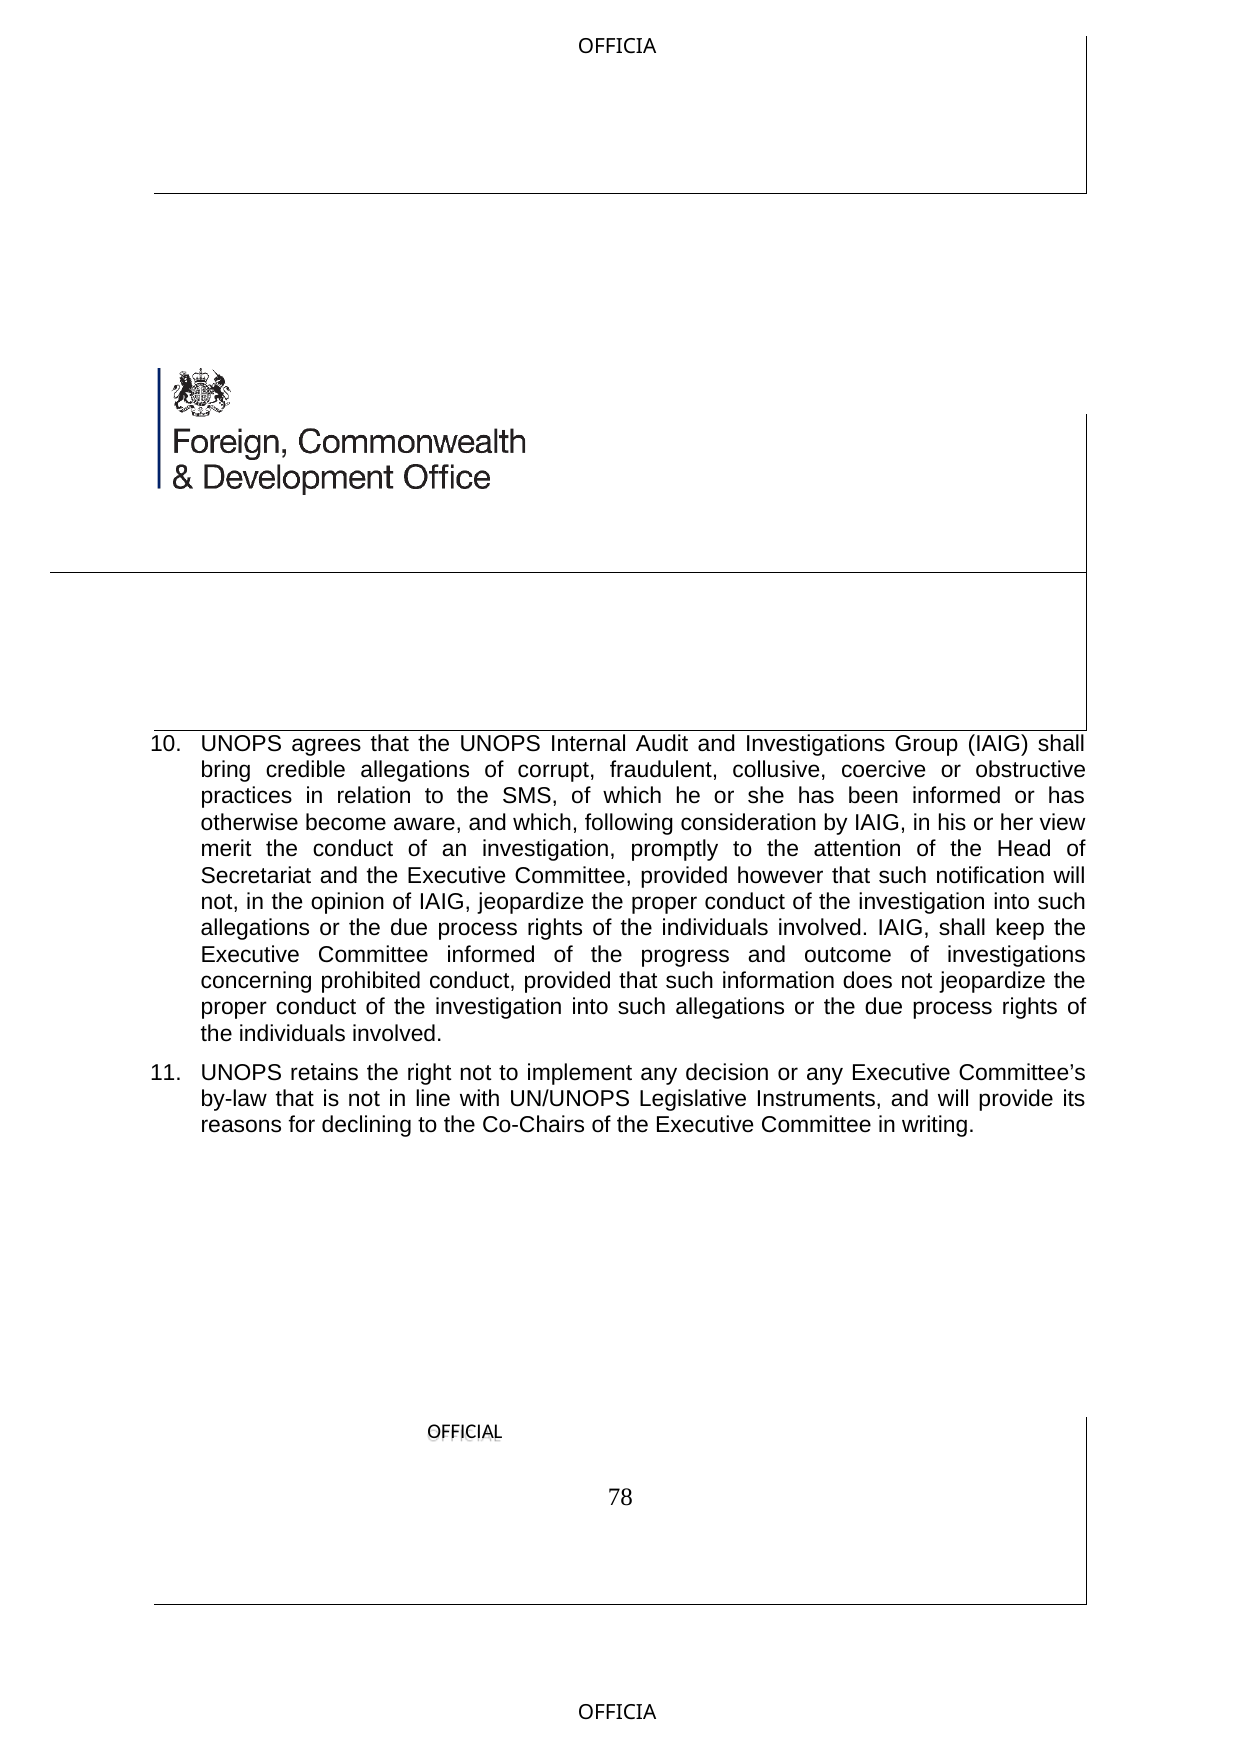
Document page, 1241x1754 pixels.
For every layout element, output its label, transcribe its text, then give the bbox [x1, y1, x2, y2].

list UNOPS agrees that the UNOPS Internal Audit and Investigations Group (IAIG) shall bring credible allegations of corrupt, fraudulent, collusive, coercive or obstructive practices in relation to the SMS, of which he or she has been informed or has otherwise become aware, and which, following consideration by IAIG, in his or her view merit the conduct of an investigation, promptly to the attention of the Head of Secretariat and the Executive Committee, provided however that such notification will not, in the opinion of IAIG, jeopardize the proper conduct of the investigation into such allegations or the due process rights of the individuals involved. IAIG, shall keep the Executive Committee informed of the progress and outcome of investigations concerning prohibited conduct, provided that such information does not jeopardize the proper conduct of the investigation into such allegations or the due process rights of the individuals involved. [182, 730, 1087, 1046]
list UNOPS retains the right not to implement any decision or any Executive Committee’s by-law that is not in line with UN/UNOPS Legislative Instruments, and will provide its reasons for declining to the Co-Chairs of the Executive Committee in writing. [182, 1058, 1087, 1138]
